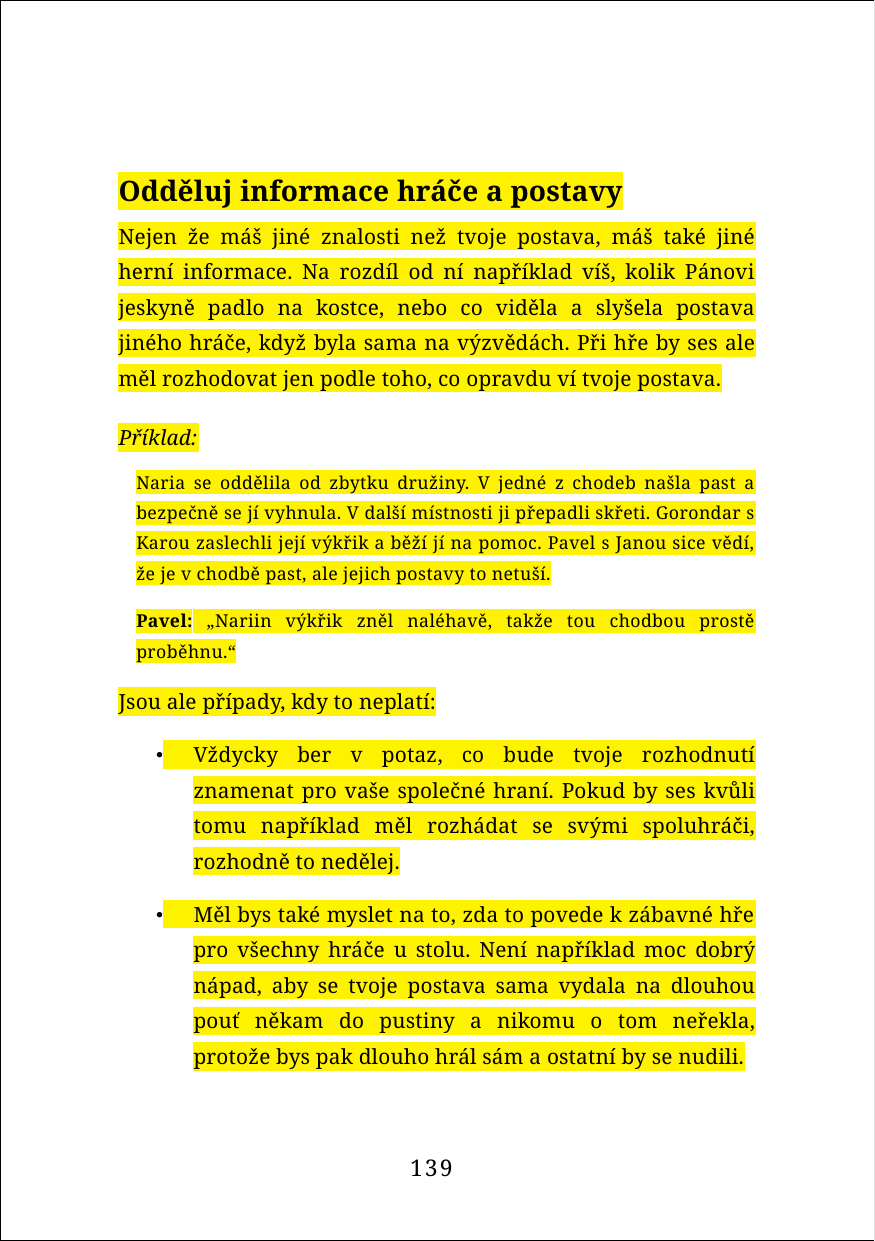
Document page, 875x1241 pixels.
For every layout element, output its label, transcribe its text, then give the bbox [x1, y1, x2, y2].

text Naria se oddělila od zbytku družiny. V jedné z chodeb našla past a bezpečně se jí vyhnula. V další místnosti ji přepadli skřeti. Gorondar s Karou zaslechli její výkřik a běží jí na pomoc. Pavel s Janou sice vědí, že je v chodbě past, ale jejich postavy to netuší. [136, 470, 756, 585]
list Vždycky ber v potaz, co bude tvoje rozhodnutí znamenat pro vaše společné hraní. Pokud by ses kvůli tomu například měl rozhádat se svými spoluhráči, rozhodně to nedělej. [156, 740, 756, 875]
text Pavel: „Nariin výkřik zněl naléhavě, takže tou chodbou prostě proběhnu.“ [136, 609, 756, 663]
text Nejen že máš jiné znalosti než tvoje postava, máš také jiné herní informace. Na rozdíl od ní například víš, kolik Pánovi jeskyně padlo na kostce, nebo co viděla a slyšela postava jiného hráče, když byla sama na výzvědách. Při hře by ses ale měl rozhodovat jen podle toho, co opravdu ví tvoje postava. [118, 222, 756, 392]
subtitle Odděluj informace hráče a postavy [118, 172, 756, 210]
text Příklad: [118, 423, 756, 452]
list Měl bys také myslet na to, zda to povede k zábavné hře pro všechny hráče u stolu. Není například moc dobrý nápad, aby se tvoje postava sama vydala na dlouhou pouť někam do pustiny a nikomu o tom neřekla, protože bys pak dlouho hrál sám a ostatní by se nudili. [156, 900, 756, 1071]
text Jsou ale případy, kdy to neplatí: [118, 687, 756, 716]
